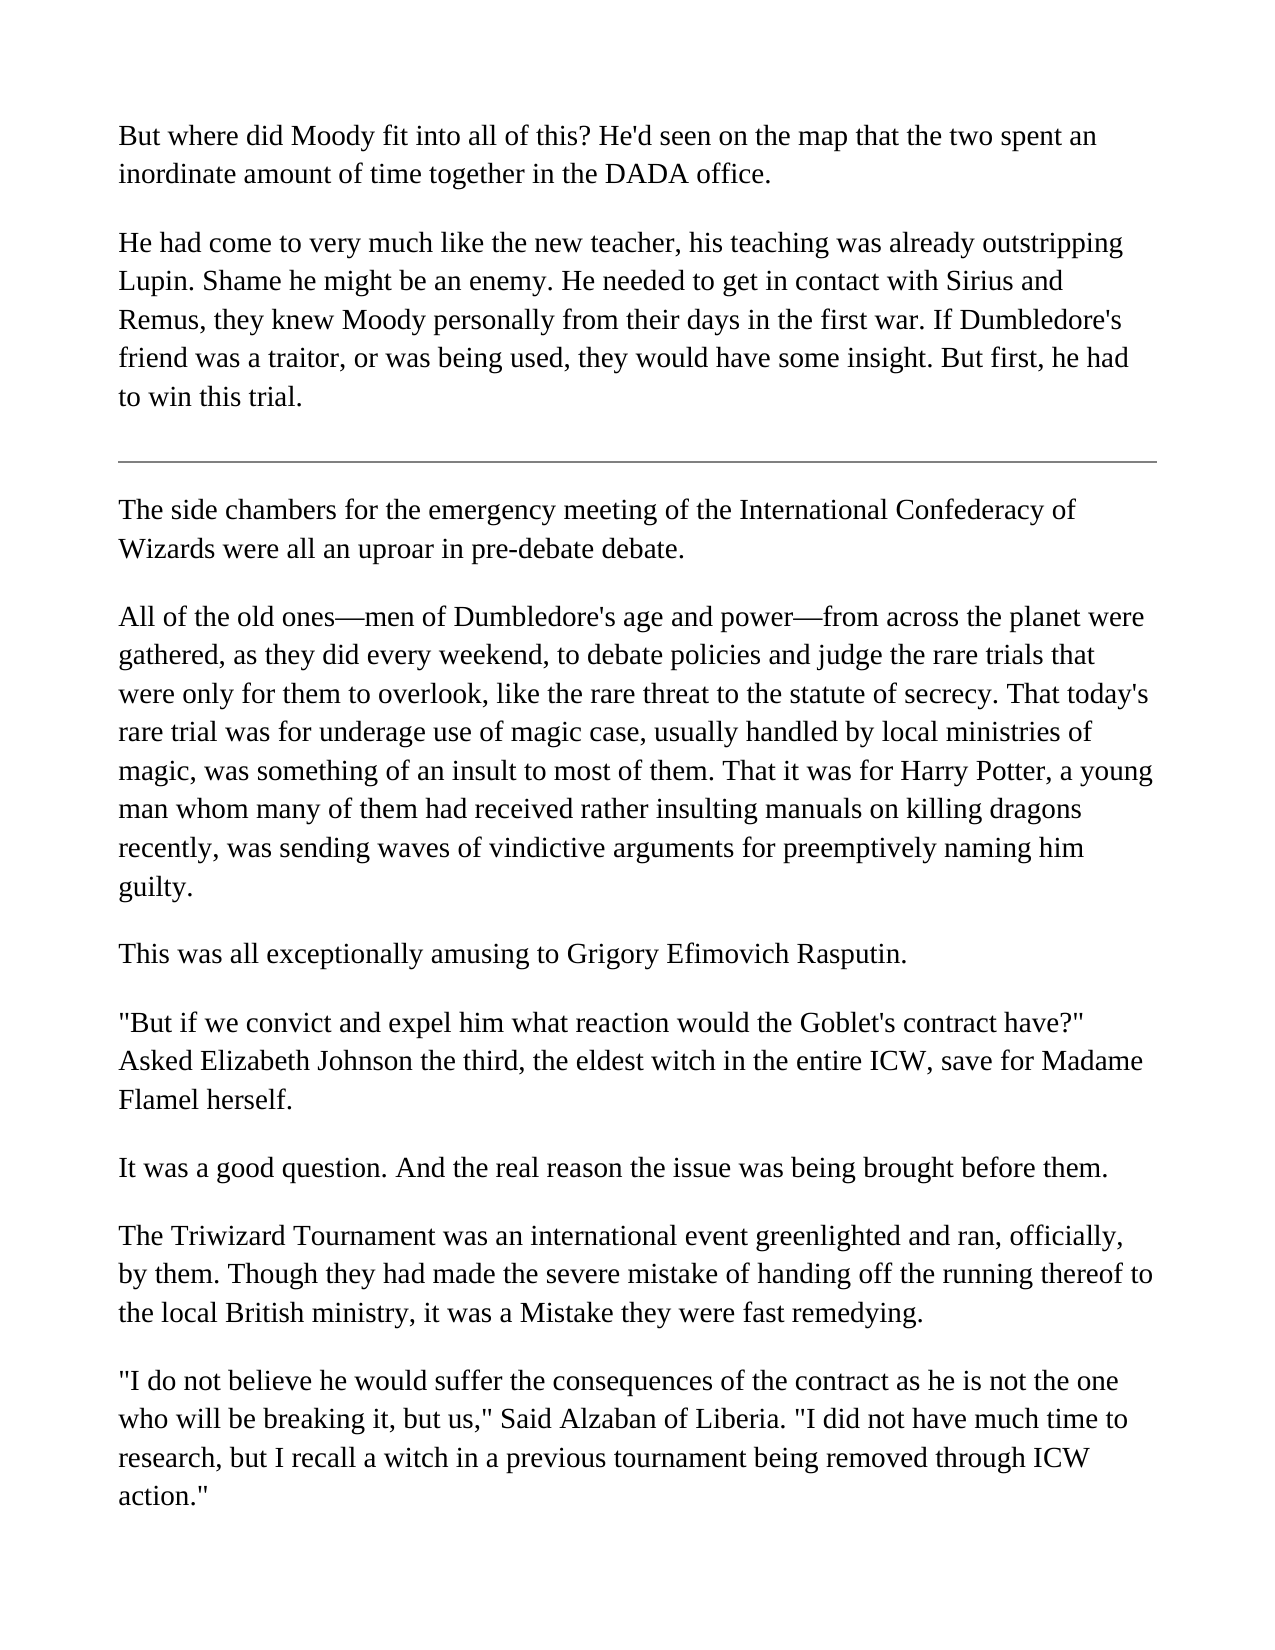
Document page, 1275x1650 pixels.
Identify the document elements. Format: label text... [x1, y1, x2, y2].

text He had come to very much like the new teacher, his teaching was already outstripping Lupin. Shame he might be an enemy. He needed to get in contact with Sirius and Remus, they knew Moody personally from their days in the first war. If Dumbledore's friend was a traitor, or was being used, they would have some insight. But first, he had to win this trial. [118, 225, 1157, 412]
text The side chambers for the emergency meeting of the International Confederacy of Wizards were all an uproar in pre-debate debate. [118, 492, 1157, 564]
text "But if we convict and expel him what reaction would the Goblet's contract have?" Asked Elizabeth Johnson the third, the eldest witch in the entire ICW, save for Madame Flamel herself. [118, 1005, 1157, 1115]
text But where did Moody fit into all of this? He'd seen on the map that the two spent an inordinate amount of time together in the DADA office. [118, 118, 1157, 190]
text "I do not believe he would suffer the consequences of the contract as he is not the one who will be breaking it, but us," Said Alzaban of Liberia. "I did not have much time to research, but I recall a witch in a previous tournament being removed through ICW action." [118, 1363, 1157, 1512]
text It was a good question. And the real reason the issue was being brought before them. [118, 1150, 1157, 1183]
text The Triwizard Tournament was an international event greenlighted and ran, officially, by them. Though they had made the severe mistake of handing off the running thereof to the local British ministry, it was a Mistake they were fast remedying. [118, 1218, 1157, 1328]
text All of the old ones—men of Dumbledore's age and power—from across the planet were gathered, as they did every weekend, to debate policies and judge the rare trials that were only for them to overlook, like the rare threat to the statute of secrecy. That today's rare trial was for underage use of magic case, usually handled by local ministries of magic, was something of an insult to most of them. That it was for Harry Potter, a young man whom many of them had received rather insulting manuals on killing dragons recently, was sending waves of vindictive arguments for preemptively naming him guilty. [118, 599, 1157, 902]
text This was all exceptionally amusing to Grigory Efimovich Rasputin. [118, 937, 1157, 970]
